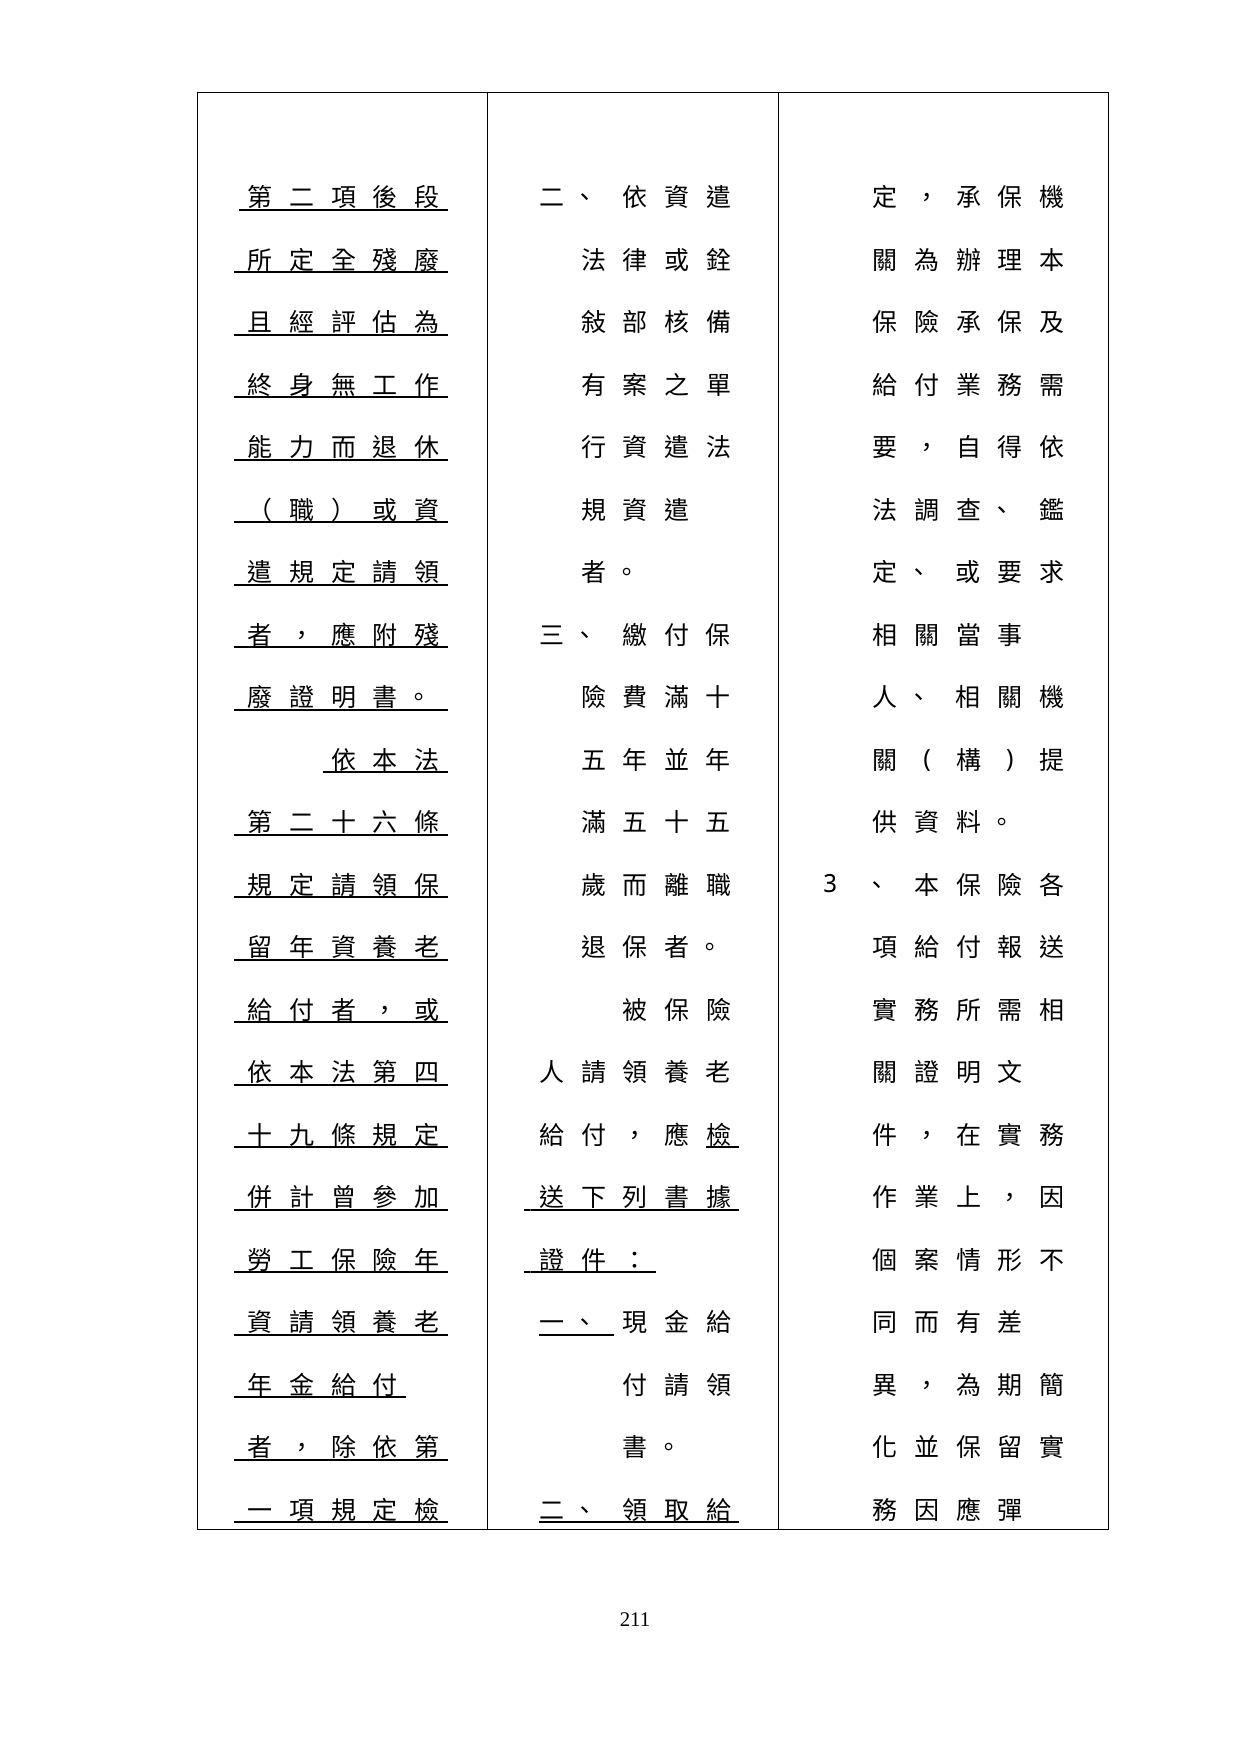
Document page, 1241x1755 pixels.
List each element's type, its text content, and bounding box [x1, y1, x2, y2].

table_cell 定，承保機關為辦理本保險承保及給付業務需要，自得依法調查、鑑定、或要求相關當事人、相關機關(構)提供資料。 本保險各項給付報送實務所需相關證明文件，在實務作業上，因個案情形不同而有差異，為期簡化並保留實務因應彈 [779, 93, 1108, 1529]
table_cell 第二項後段所定全殘廢且經評估為終身無工作能力而退休（職）或資遣規定請領者，應附殘廢證明書。 依本法第二十六條規定請領保留年資養老給付者，或依本法第四十九條規定併計曾參加勞工保險年資請領養老年金給付者，除依第一項規定檢 [198, 93, 487, 1529]
table_cell 二、依資遣法律或銓敍部核備有案之單行資遣法規資遣者。 三、繳付保險費滿十五年並年滿五十五歲而離職退保者。 被保險人請領養老給付，應檢送下列書據證件： 一、現金給付請領書。 二、領取給 [488, 93, 778, 1529]
